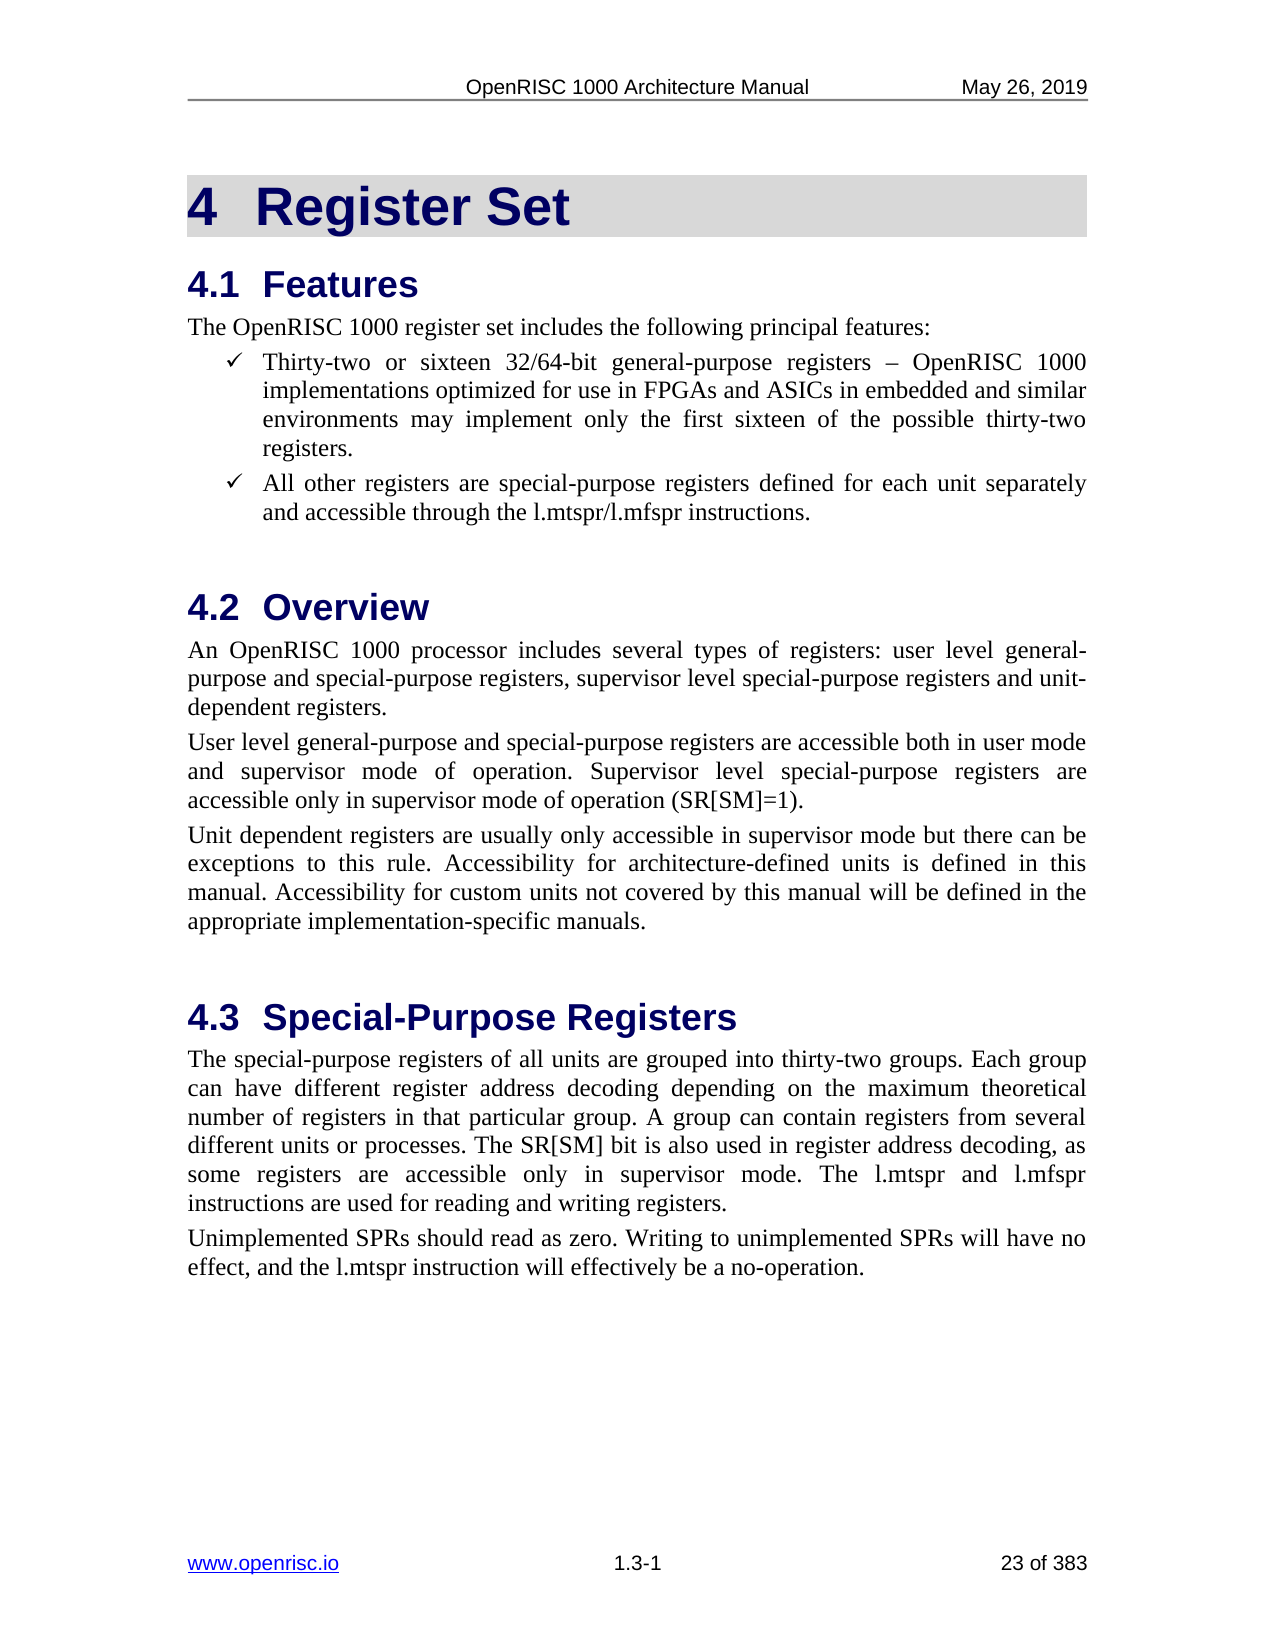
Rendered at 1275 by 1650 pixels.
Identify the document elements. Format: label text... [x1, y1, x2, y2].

text Unit dependent registers are usually only accessible in supervisor mode but there can be exceptions to this rule. Accessibility for architecture-defined units is defined in this manual. Accessibility for custom units not covered by this manual will be defined in the appropriate implementation-specific manuals. [187, 820, 1087, 935]
list Thirty-two or sixteen 32/64-bit general-purpose registers – OpenRISC 1000 implementations optimized for use in FPGAs and ASICs in embedded and similar environments may implement only the first sixteen of the possible thirty-two registers. [225, 347, 1087, 462]
subtitle Overview [187, 585, 1087, 628]
text Unimplemented SPRs should read as zero. Writing to unimplemented SPRs will have no effect, and the l.mtspr instruction will effectively be a no-operation. [187, 1223, 1087, 1280]
subtitle Register Set [187, 175, 1087, 237]
text The OpenRISC 1000 register set includes the following principal features: [187, 312, 1087, 340]
text The special-purpose registers of all units are grouped into thirty-two groups. Each group can have different register address decoding depending on the maximum theoretical number of registers in that particular group. A group can contain registers from several different units or processes. The SR[SM] bit is also used in register address decoding, as some registers are accessible only in supervisor mode. The l.mtspr and l.mfspr instructions are used for reading and writing registers. [187, 1044, 1087, 1217]
subtitle Features [187, 262, 1087, 305]
text User level general-purpose and special-purpose registers are accessible both in user mode and supervisor mode of operation. Supervisor level special-purpose registers are accessible only in supervisor mode of operation (SR[SM]=1). [187, 727, 1087, 813]
subtitle Special-Purpose Registers [187, 995, 1087, 1038]
list All other registers are special-purpose registers defined for each unit separately and accessible through the l.mtspr/l.mfspr instructions. [225, 468, 1087, 525]
text An OpenRISC 1000 processor includes several types of registers: user level general-purpose and special-purpose registers, supervisor level special-purpose registers and unit-dependent registers. [187, 635, 1087, 721]
